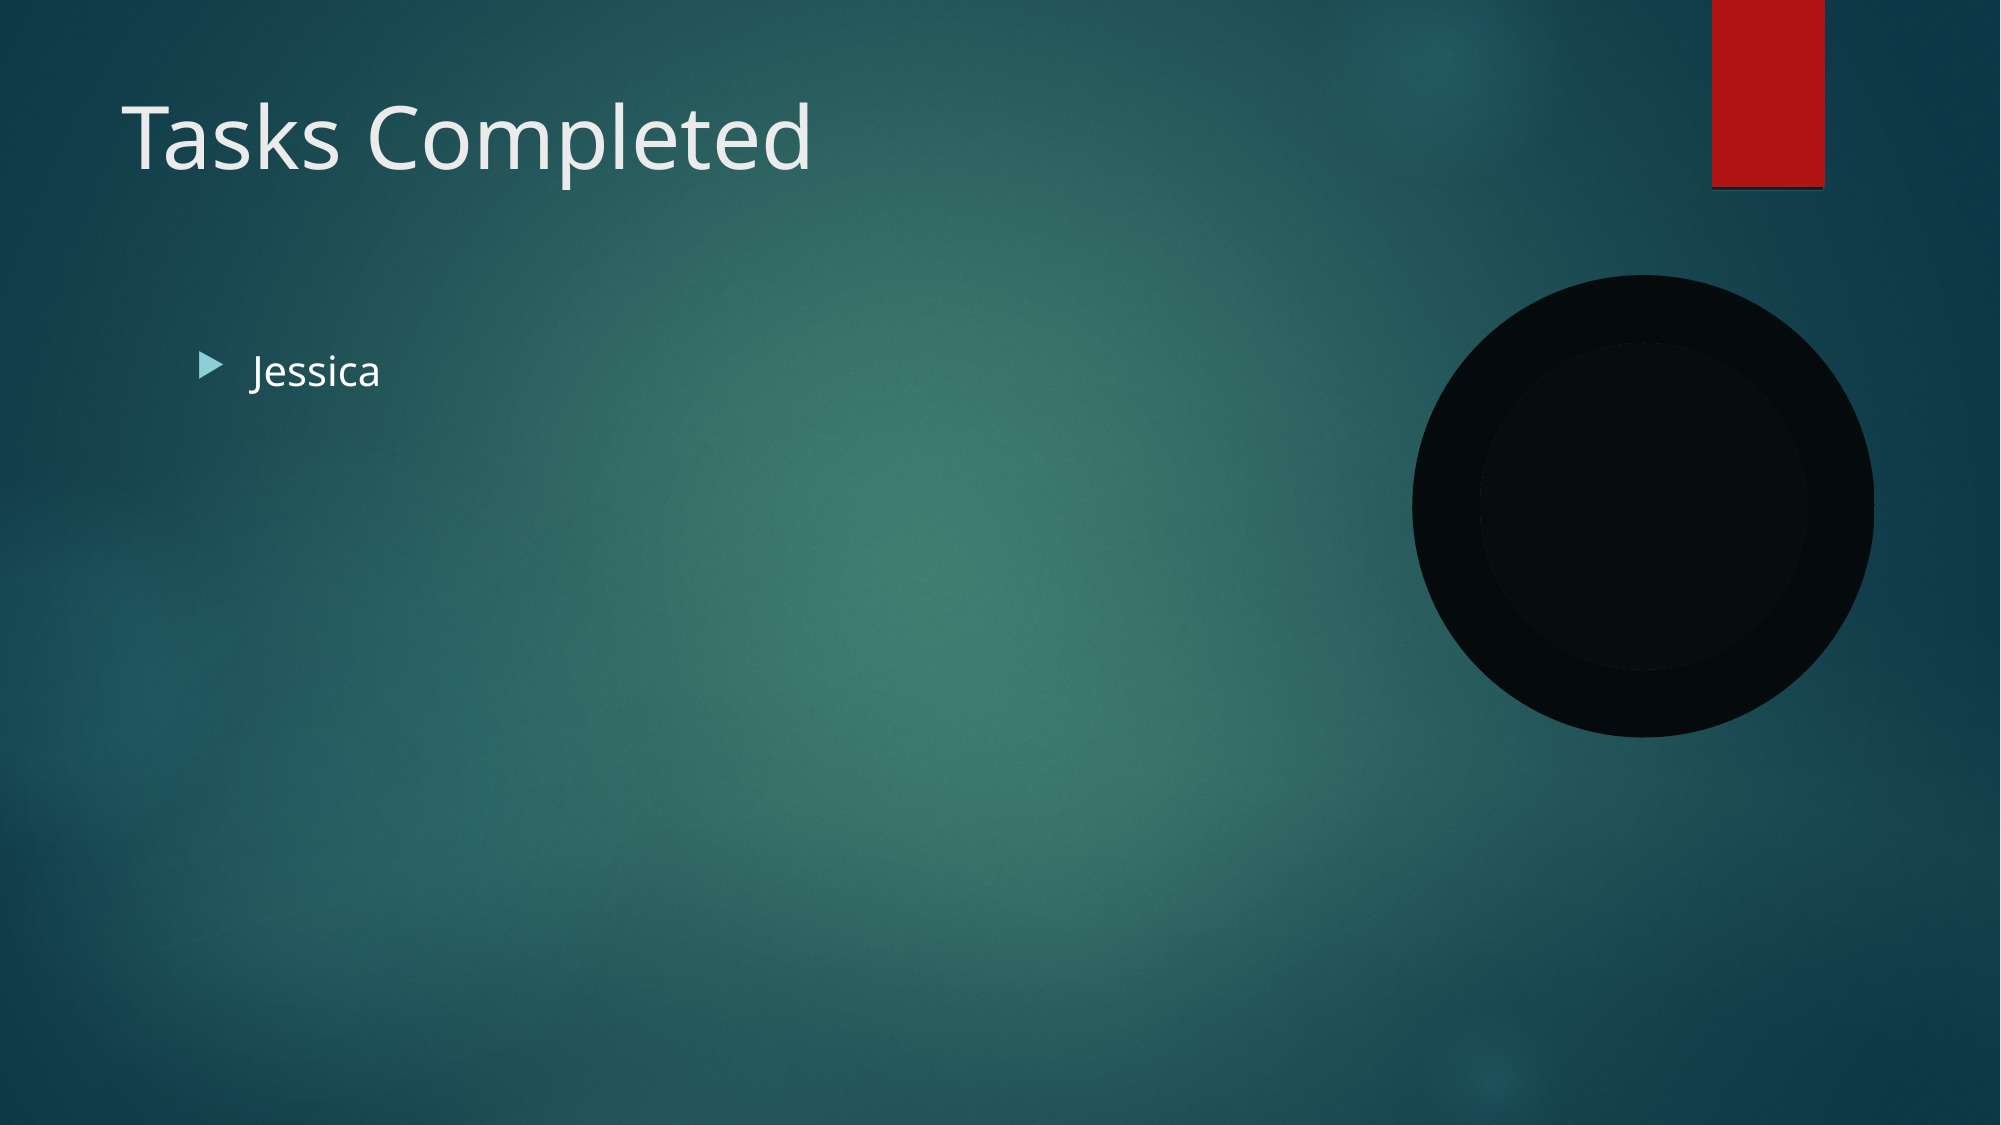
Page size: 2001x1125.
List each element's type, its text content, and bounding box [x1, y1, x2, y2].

list Jessica [181, 336, 1649, 1026]
title Tasks Completed [106, 74, 1649, 305]
